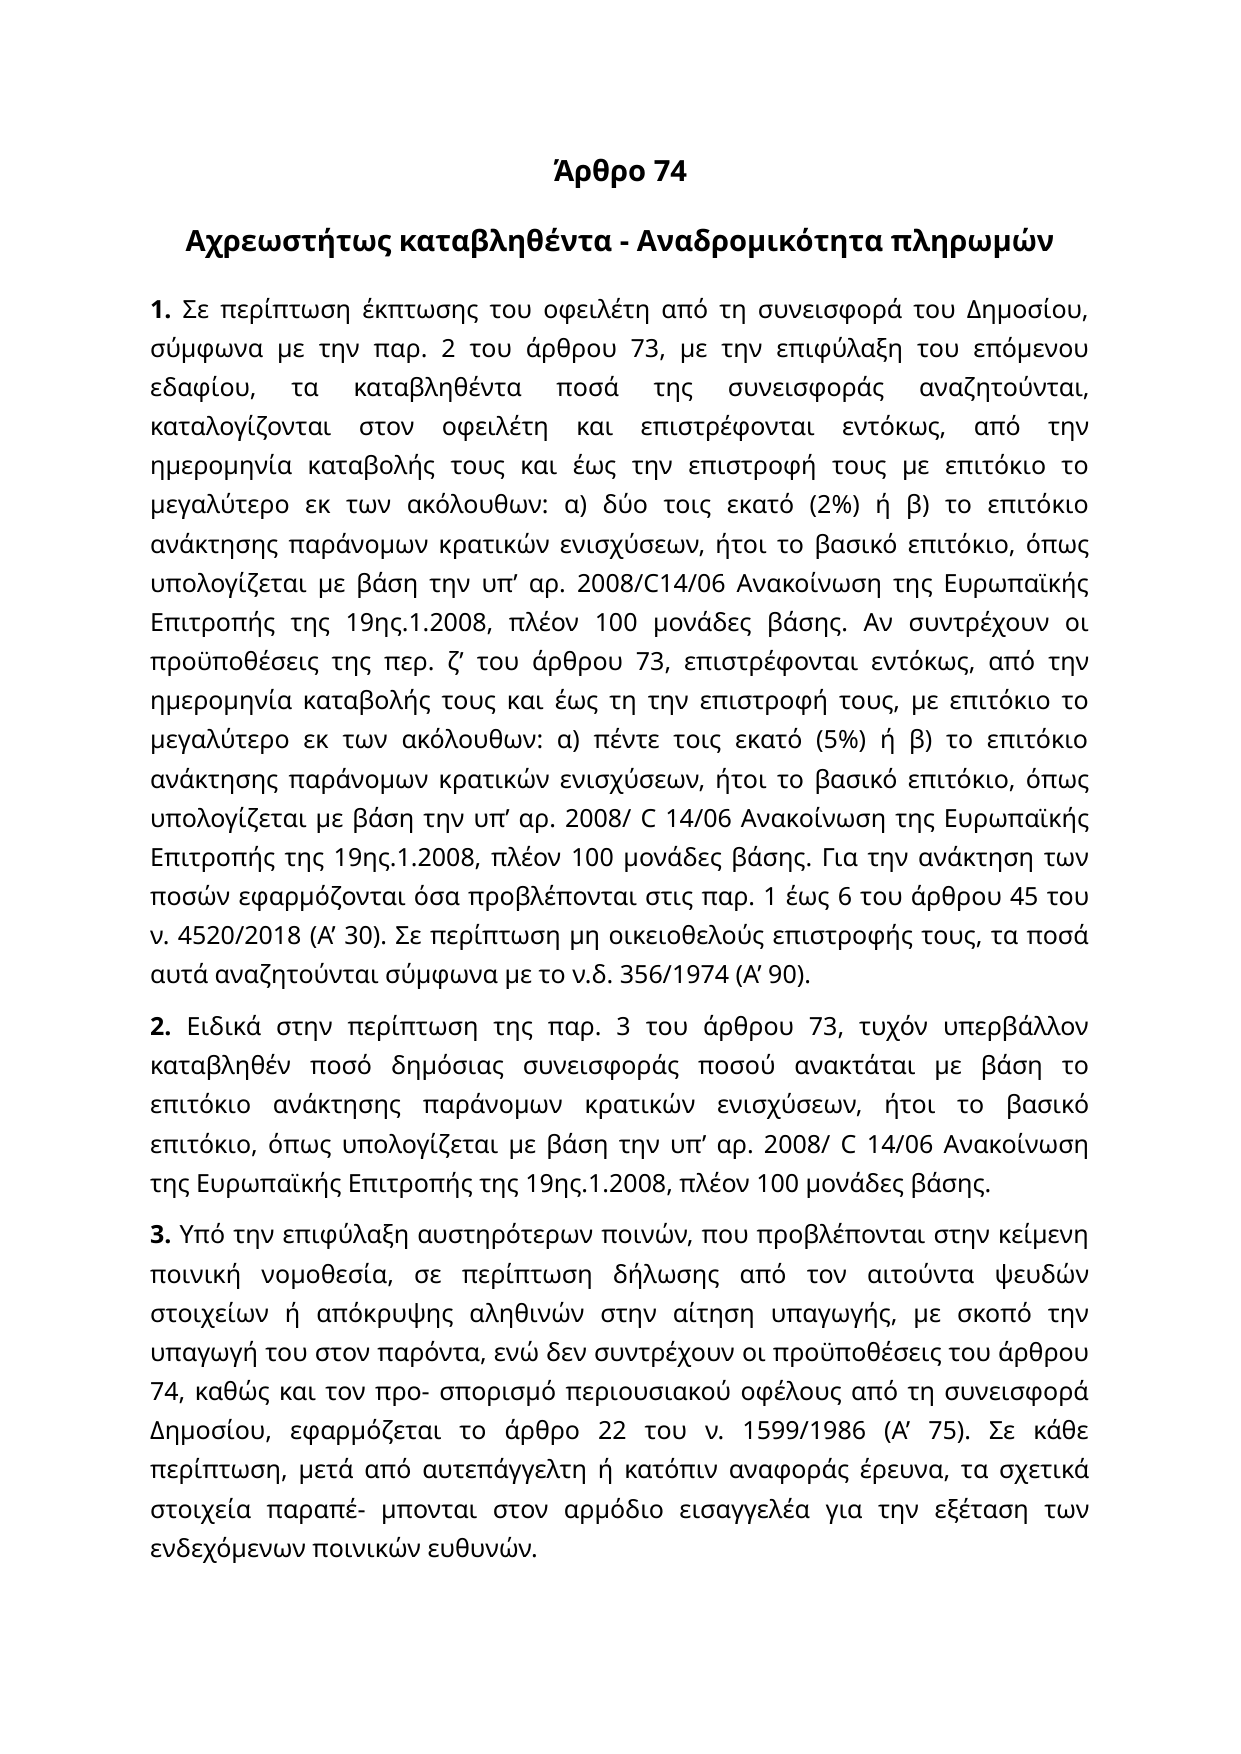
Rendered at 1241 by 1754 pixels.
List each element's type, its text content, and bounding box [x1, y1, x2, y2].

subtitle Άρθρο 74 [150, 150, 1090, 190]
text 3. Υπό την επιφύλαξη αυστηρότερων ποινών, που προβλέπονται στην κείμενη ποινική νομοθεσία, σε περίπτωση δήλωσης από τον αιτούντα ψευδών στοιχείων ή απόκρυψης αληθινών στην αίτηση υπαγωγής, με σκοπό την υπαγωγή του στον παρόντα, ενώ δεν συντρέχουν οι προϋποθέσεις του άρθρου 74, καθώς και τον προ- σπορισμό περιουσιακού οφέλους από τη συνεισφορά Δημοσίου, εφαρμόζεται το άρθρο 22 του ν. 1599/1986 (Α’ 75). Σε κάθε περίπτωση, μετά από αυτεπάγγελτη ή κατόπιν αναφοράς έρευνα, τα σχετικά στοιχεία παραπέ- μπονται στον αρμόδιο εισαγγελέα για την εξέταση των ενδεχόμενων ποινικών ευθυνών. [150, 1217, 1090, 1564]
text 1. Σε περίπτωση έκπτωσης του οφειλέτη από τη συνεισφορά του Δημοσίου, σύμφωνα με την παρ. 2 του άρθρου 73, με την επιφύλαξη του επόμενου εδαφίου, τα καταβληθέντα ποσά της συνεισφοράς αναζητούνται, καταλογίζονται στον οφειλέτη και επιστρέφονται εντόκως, από την ημερομηνία καταβολής τους και έως την επιστροφή τους με επιτόκιο το μεγαλύτερο εκ των ακόλουθων: α) δύο τοις εκατό (2%) ή β) το επιτόκιο ανάκτησης παράνομων κρατικών ενισχύσεων, ήτοι το βασικό επιτόκιο, όπως υπολογίζεται με βάση την υπ’ αρ. 2008/C14/06 Ανακοίνωση της Ευρωπαϊκής Επιτροπής της 19ης.1.2008, πλέον 100 μονάδες βάσης. Αν συντρέχουν οι προϋποθέσεις της περ. ζ’ του άρθρου 73, επιστρέφονται εντόκως, από την ημερομηνία καταβολής τους και έως τη την επιστροφή τους, με επιτόκιο το μεγαλύτερο εκ των ακόλουθων: α) πέντε τοις εκατό (5%) ή β) το επιτόκιο ανάκτησης παράνομων κρατικών ενισχύσεων, ήτοι το βασικό επιτόκιο, όπως υπολογίζεται με βάση την υπ’ αρ. 2008/ C 14/06 Ανακοίνωση της Ευρωπαϊκής Επιτροπής της 19ης.1.2008, πλέον 100 μονάδες βάσης. Για την ανάκτηση των ποσών εφαρμόζονται όσα προβλέπονται στις παρ. 1 έως 6 του άρθρου 45 του ν. 4520/2018 (Α’ 30). Σε περίπτωση μη οικειοθελούς επιστροφής τους, τα ποσά αυτά αναζητούνται σύμφωνα με το ν.δ. 356/1974 (Α’ 90). [150, 291, 1090, 991]
text 2. Ειδικά στην περίπτωση της παρ. 3 του άρθρου 73, τυχόν υπερβάλλον καταβληθέν ποσό δημόσιας συνεισφοράς ποσού ανακτάται με βάση το επιτόκιο ανάκτησης παράνομων κρατικών ενισχύσεων, ήτοι το βασικό επιτόκιο, όπως υπολογίζεται με βάση την υπ’ αρ. 2008/ C 14/06 Ανακοίνωση της Ευρωπαϊκής Επιτροπής της 19ης.1.2008, πλέον 100 μονάδες βάσης. [150, 1009, 1090, 1199]
subtitle Αχρεωστήτως καταβληθέντα - Αναδρομικότητα πληρωμών [150, 221, 1090, 260]
